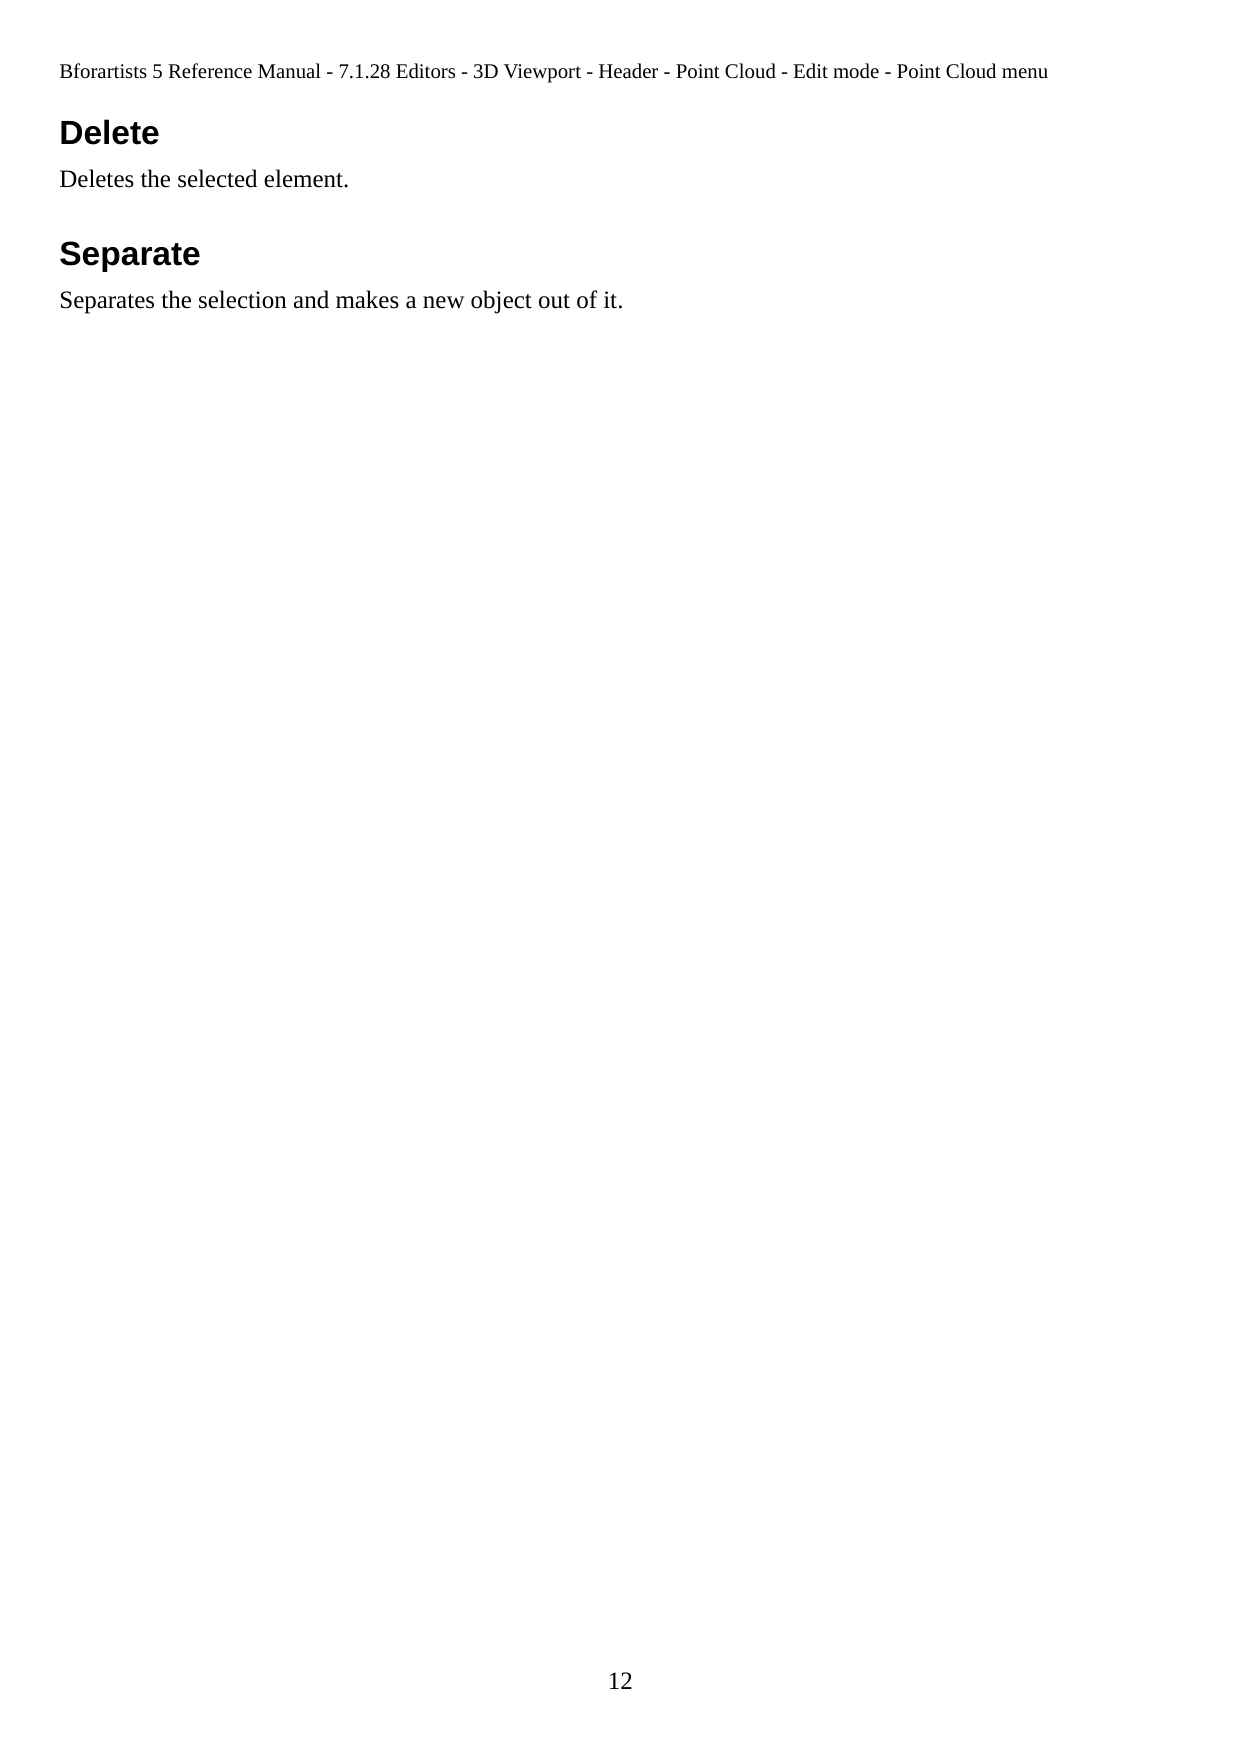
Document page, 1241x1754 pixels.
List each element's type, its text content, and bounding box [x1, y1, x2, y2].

subtitle Separate [59, 234, 1181, 272]
subtitle Delete [59, 113, 1181, 151]
text Separates the selection and makes a new object out of it. [59, 285, 1181, 313]
text Deletes the selected element. [59, 164, 1181, 192]
